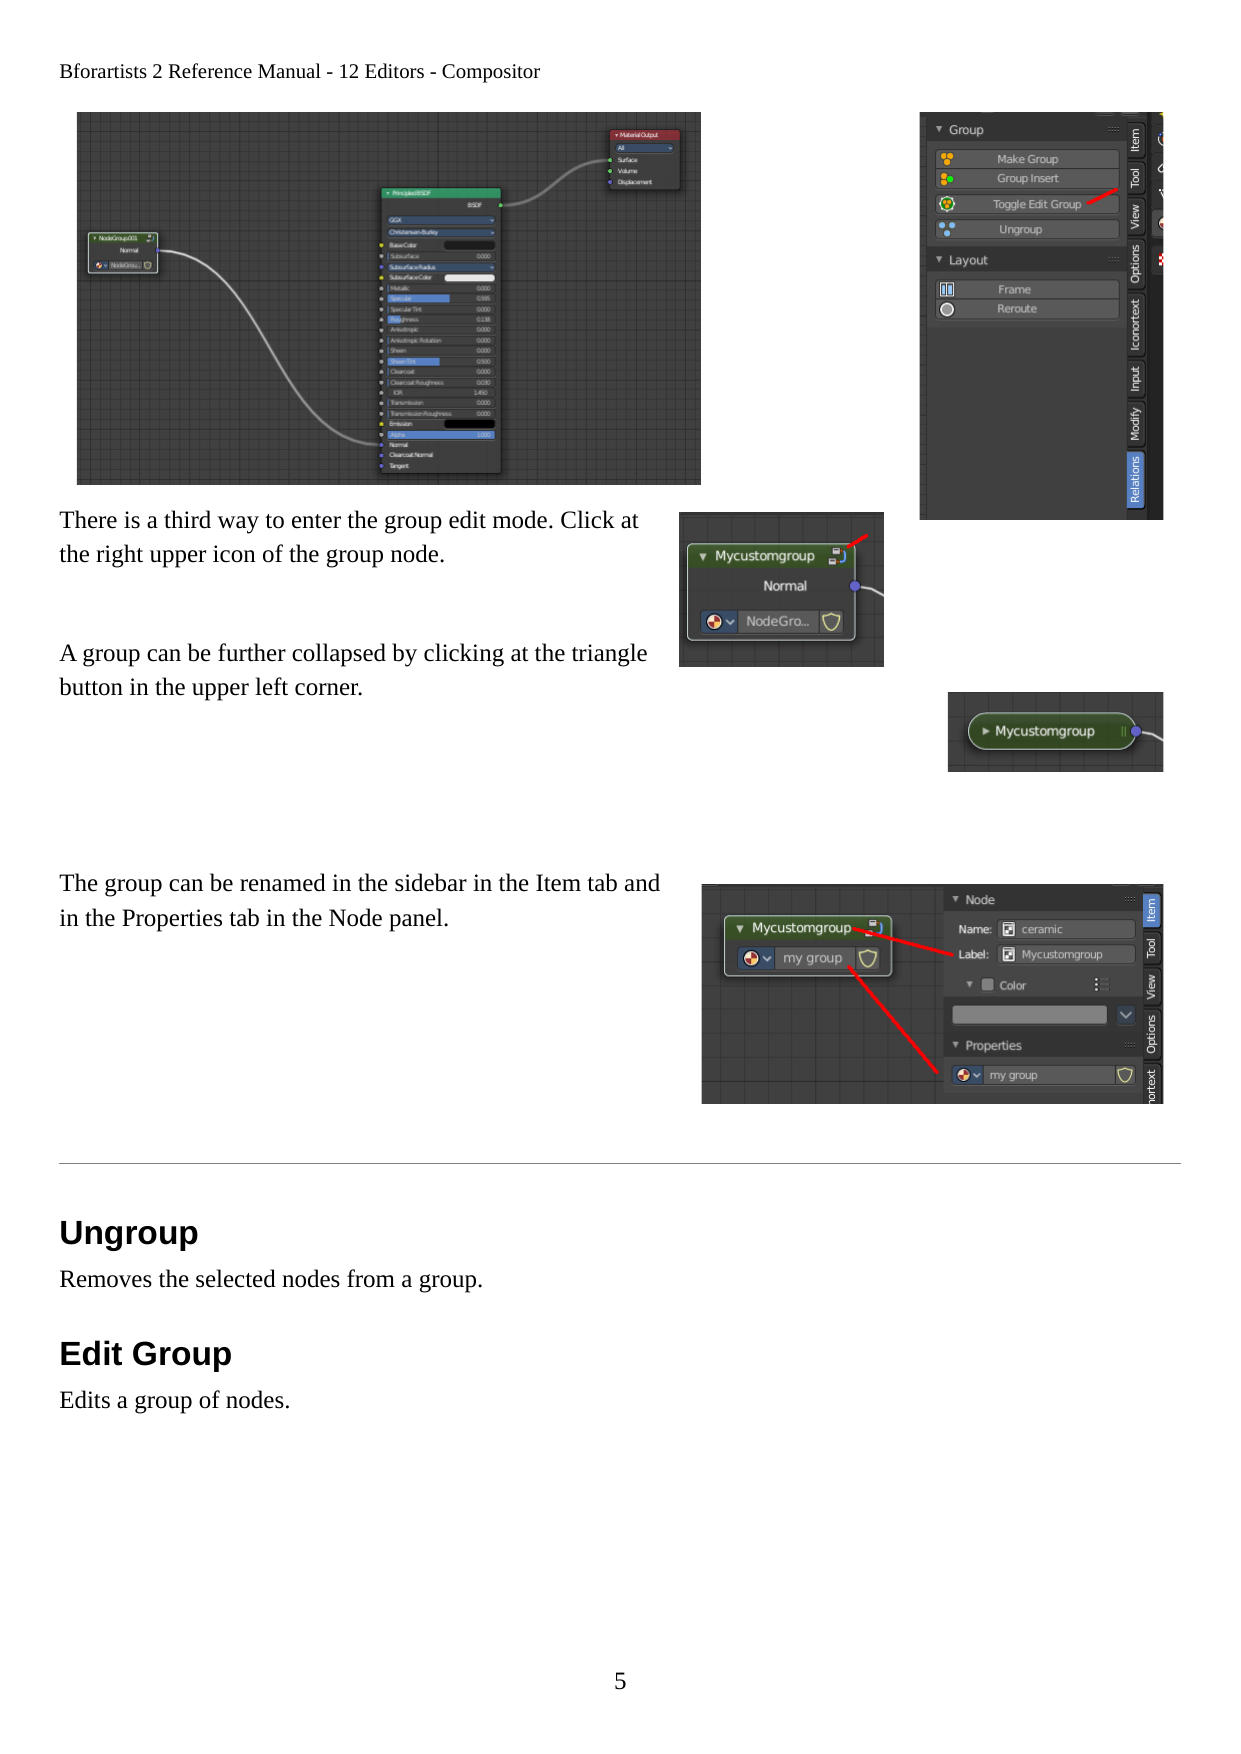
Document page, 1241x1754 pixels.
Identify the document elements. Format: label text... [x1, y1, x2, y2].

text Removes the selected nodes from a group. [59, 1264, 1181, 1293]
text There is a third way to enter the group edit mode. Click at the right upper icon of the group node. [59, 505, 1181, 568]
picture [679, 512, 884, 667]
subtitle Ungroup [59, 1213, 1181, 1252]
picture [76, 112, 701, 485]
picture [919, 112, 1164, 520]
picture [947, 692, 1164, 772]
text Edits a group of nodes. [59, 1385, 1181, 1414]
text A group can be further collapsed by clicking at the triangle button in the upper left corner. [59, 638, 1181, 701]
picture [701, 884, 1164, 1104]
text The group can be renamed in the sidebar in the Item tab and in the Properties tab in the Node panel. [59, 868, 1181, 932]
subtitle Edit Group [59, 1334, 1181, 1373]
